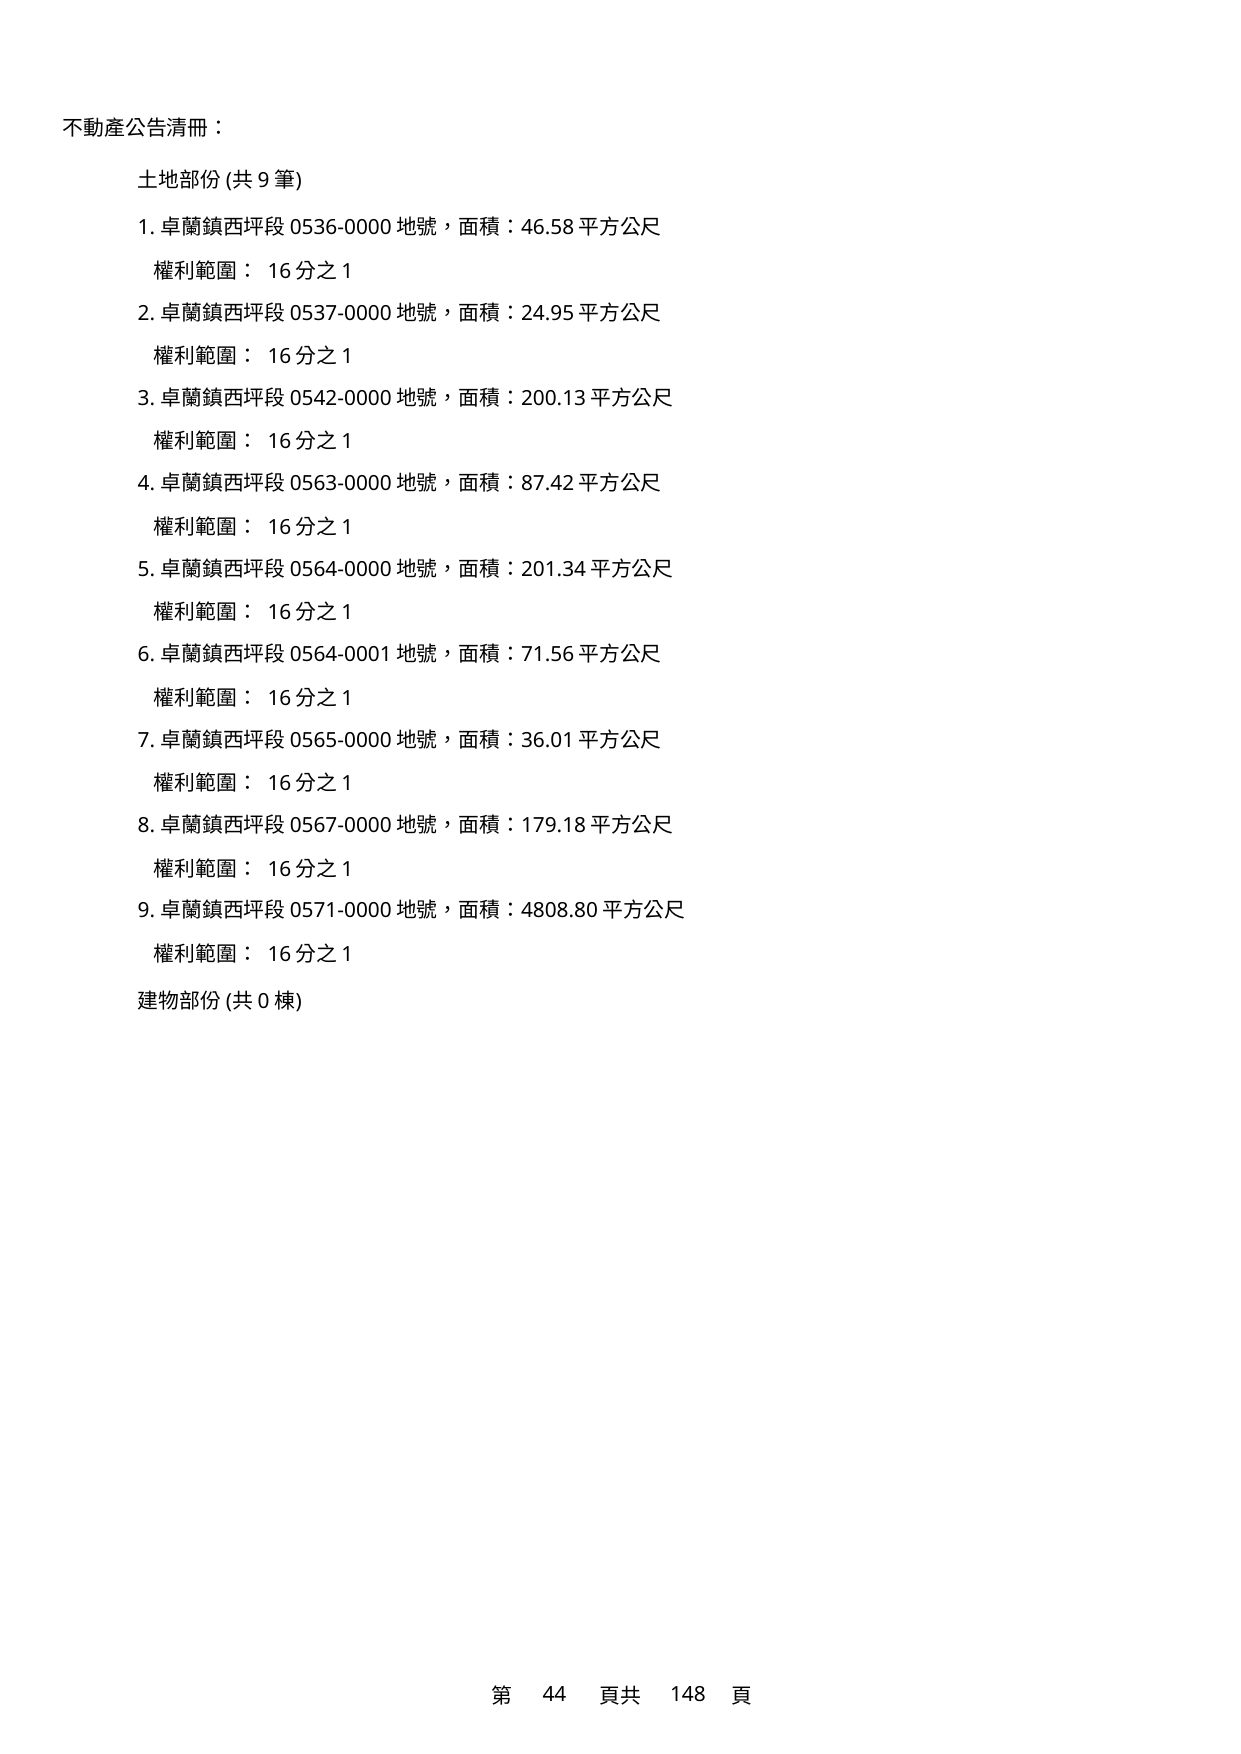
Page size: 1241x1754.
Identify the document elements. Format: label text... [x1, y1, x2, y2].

text 土地部份 (共 9 筆) [62, 150, 1177, 194]
text 建物部份 (共 0 棟) [62, 971, 1177, 1014]
text 7. 卓蘭鎮西坪段0565-0000地號，面積：36.01平方公尺 權利範圍： 16分之1 [62, 709, 1177, 795]
text 第 [481, 1679, 523, 1709]
text 44 [523, 1679, 585, 1708]
text 3. 卓蘭鎮西坪段0542-0000地號，面積：200.13平方公尺 權利範圍： 16分之1 [62, 368, 1177, 453]
text 頁共 [585, 1679, 654, 1709]
text 148 [654, 1679, 721, 1708]
text 2. 卓蘭鎮西坪段0537-0000地號，面積：24.95平方公尺 權利範圍： 16分之1 [62, 282, 1177, 368]
text 4. 卓蘭鎮西坪段0563-0000地號，面積：87.42平方公尺 權利範圍： 16分之1 [62, 453, 1177, 539]
text 不動產公告清冊： [62, 98, 1177, 142]
text 8. 卓蘭鎮西坪段0567-0000地號，面積：179.18平方公尺 權利範圍： 16分之1 [62, 795, 1177, 880]
text 頁 [721, 1679, 762, 1709]
text 5. 卓蘭鎮西坪段0564-0000地號，面積：201.34平方公尺 權利範圍： 16分之1 [62, 539, 1177, 624]
text 9. 卓蘭鎮西坪段0571-0000地號，面積：4808.80平方公尺 權利範圍： 16分之1 [62, 880, 1177, 968]
text 6. 卓蘭鎮西坪段0564-0001地號，面積：71.56平方公尺 權利範圍： 16分之1 [62, 624, 1177, 709]
text 1. 卓蘭鎮西坪段0536-0000地號，面積：46.58平方公尺 權利範圍： 16分之1 [62, 197, 1177, 282]
